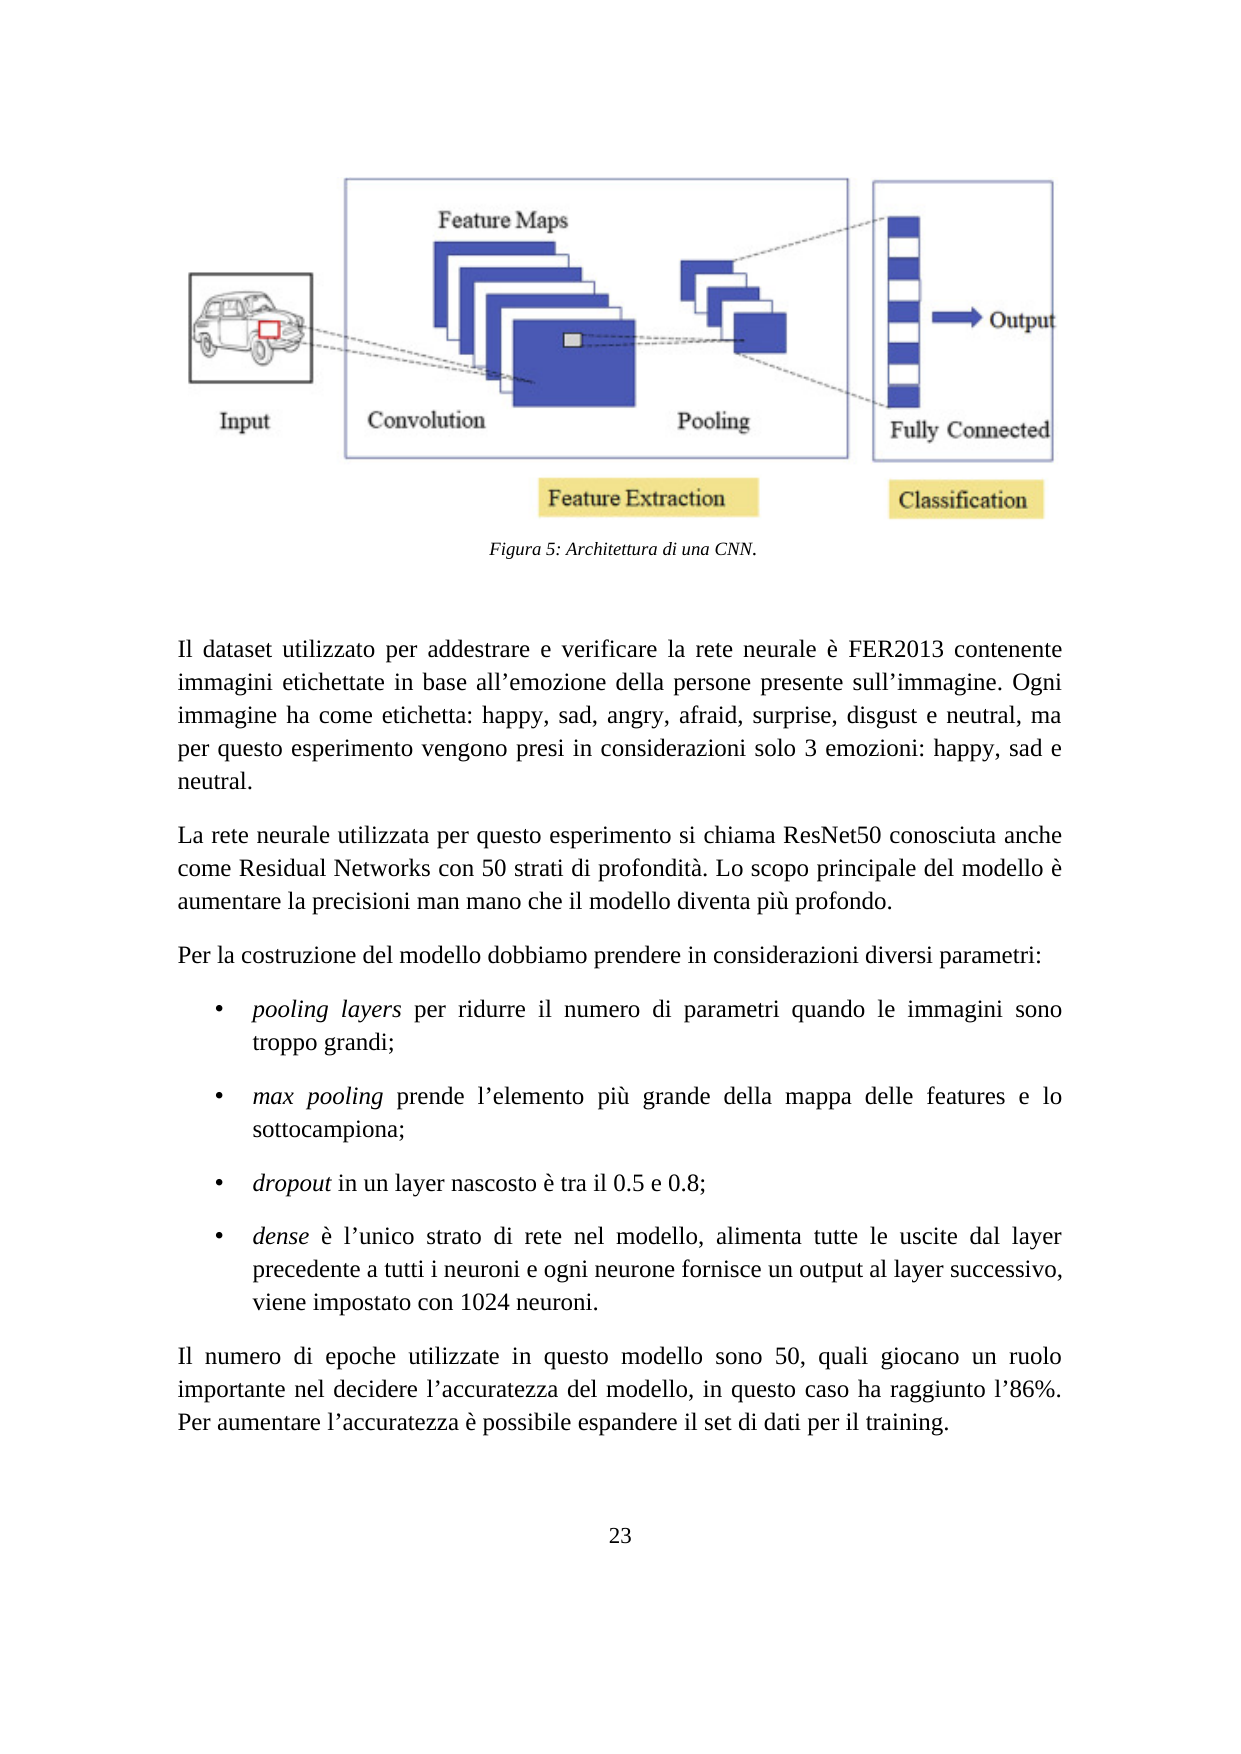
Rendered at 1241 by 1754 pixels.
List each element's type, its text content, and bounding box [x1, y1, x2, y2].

text Il numero di epoche utilizzate in questo modello sono 50, quali giocano un ruolo importante nel decidere l’accuratezza del modello, in questo caso ha raggiunto l’86%. Per aumentare l’accuratezza è possibile espandere il set di dati per il training. [177, 1341, 1063, 1436]
list max pooling prende l’elemento più grande della mappa delle features e lo sottocampiona; [215, 1081, 1063, 1142]
list dropout in un layer nascosto è tra il 0.5 e 0.8; [215, 1168, 1063, 1196]
text Figura 5: Architettura di una CNN. [188, 521, 1058, 560]
text La rete neurale utilizzata per questo esperimento si chiama ResNet50 conosciuta anche come Residual Networks con 50 strati di profondità. Lo scopo principale del modello è aumentare la precisioni man mano che il modello diventa più profondo. [177, 820, 1063, 915]
text Per la costruzione del modello dobbiamo prendere in considerazioni diversi parametri: [177, 940, 1063, 969]
list pooling layers per ridurre il numero di parametri quando le immagini sono troppo grandi; [215, 994, 1063, 1056]
text Il dataset utilizzato per addestrare e verificare la rete neurale è FER2013 contenente immagini etichettate in base all’emozione della persone presente sull’immagine. Ogni immagine ha come etichetta: happy, sad, angry, afraid, surprise, disgust e neutral, ma per questo esperimento vengono presi in considerazioni solo 3 emozioni: happy, sad e neutral. [177, 634, 1063, 795]
list dense è l’unico strato di rete nel modello, alimenta tutte le uscite dal layer precedente a tutti i neuroni e ogni neurone fornisce un output al layer successivo, viene impostato con 1024 neuroni. [215, 1221, 1063, 1316]
picture [187, 177, 1059, 521]
